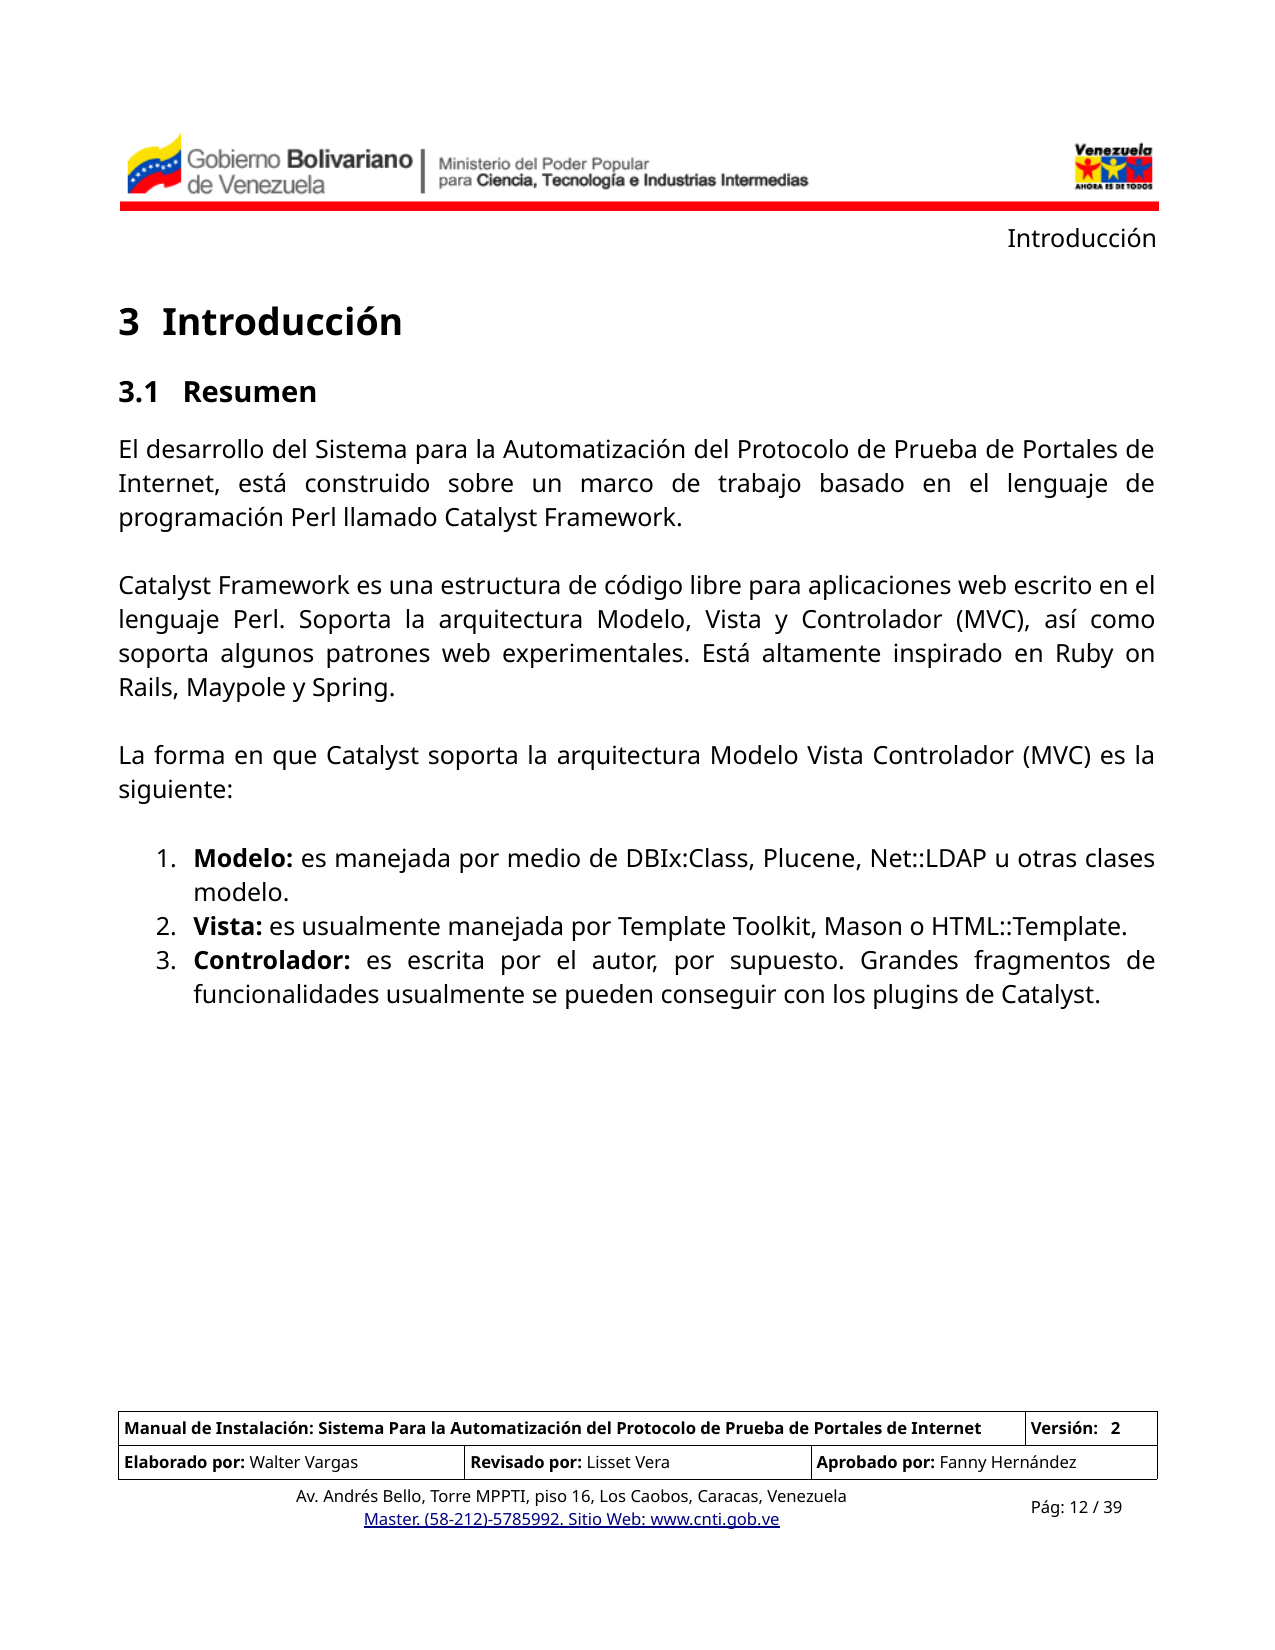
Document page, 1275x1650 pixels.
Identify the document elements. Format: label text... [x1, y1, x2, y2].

list Modelo: es manejada por medio de DBIx:Class, Plucene, Net::LDAP u otras clases modelo. [156, 840, 1157, 908]
text El desarrollo del Sistema para la Automatización del Protocolo de Prueba de Portales de Internet, está construido sobre un marco de trabajo basado en el lenguaje de programación Perl llamado Catalyst Framework. [118, 431, 1157, 534]
list Controlador: es escrita por el autor, por supuesto. Grandes fragmentos de funcionalidades usualmente se pueden conseguir con los plugins de Catalyst. [156, 942, 1157, 1011]
subtitle Introducción [118, 295, 1157, 346]
subtitle Resumen [118, 372, 1157, 411]
text Catalyst Framework es una estructura de código libre para aplicaciones web escrito en el lenguaje Perl. Soporta la arquitectura Modelo, Vista y Controlador (MVC), así como soporta algunos patrones web experimentales. Está altamente inspirado en Ruby on Rails, Maypole y Spring. [118, 568, 1157, 704]
text La forma en que Catalyst soporta la arquitectura Modelo Vista Controlador (MVC) es la siguiente: [118, 738, 1157, 806]
list Vista: es usualmente manejada por Template Toolkit, Mason o HTML::Template. [156, 908, 1157, 942]
picture [120, 125, 1159, 211]
